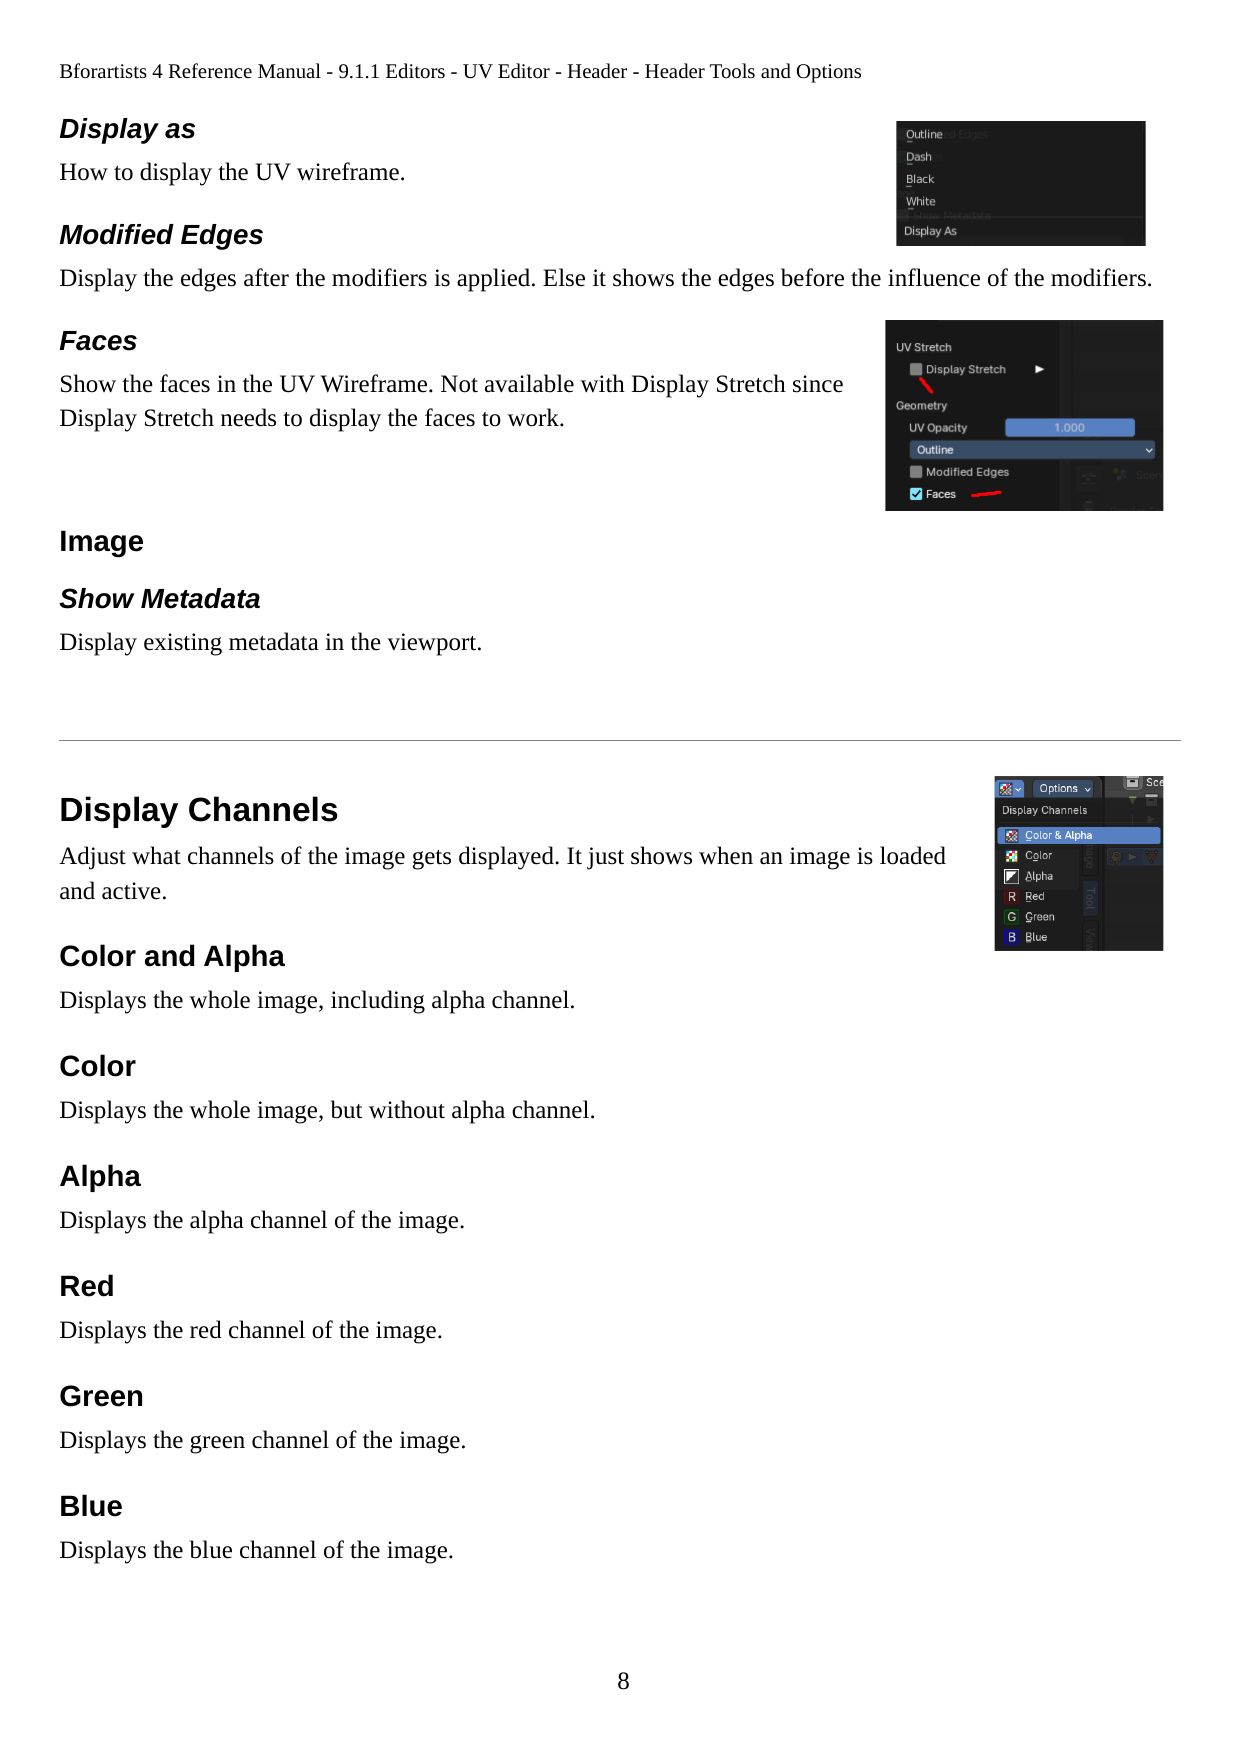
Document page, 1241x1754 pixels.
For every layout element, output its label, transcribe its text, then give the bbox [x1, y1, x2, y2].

subtitle Image [59, 524, 1181, 558]
text Adjust what channels of the image gets displayed. It just shows when an image is loaded and active. [59, 841, 994, 904]
text Displays the red channel of the image. [59, 1315, 1181, 1344]
subtitle Display as [59, 113, 1181, 144]
picture [896, 121, 1146, 246]
picture [885, 320, 1164, 511]
subtitle Color and Alpha [59, 939, 1181, 973]
subtitle Display Channels [59, 790, 994, 829]
text Displays the green channel of the image. [59, 1425, 1181, 1454]
text How to display the UV wireframe. [59, 157, 896, 186]
subtitle Show Metadata [59, 583, 1181, 614]
text Displays the whole image, including alpha channel. [59, 986, 1181, 1014]
text Display the edges after the modifiers is applied. Else it shows the edges before the influence of the modifiers. [59, 263, 1181, 292]
subtitle Alpha [59, 1159, 1181, 1193]
subtitle [1164, 324, 1181, 356]
text Show the faces in the UV Wireframe. Not available with Display Stretch since Display Stretch needs to display the faces to work. [59, 369, 885, 432]
subtitle Modified Edges [59, 218, 1181, 250]
subtitle Faces [59, 324, 885, 356]
text [1146, 157, 1181, 186]
text Displays the blue channel of the image. [59, 1535, 1181, 1564]
subtitle Blue [59, 1489, 1181, 1523]
picture [994, 776, 1164, 951]
subtitle Color [59, 1049, 1181, 1083]
text Displays the whole image, but without alpha channel. [59, 1096, 1181, 1124]
subtitle Red [59, 1269, 1181, 1303]
subtitle [1164, 790, 1181, 829]
text Displays the alpha channel of the image. [59, 1205, 1181, 1234]
subtitle Green [59, 1379, 1181, 1413]
text Display existing metadata in the viewport. [59, 627, 1181, 656]
